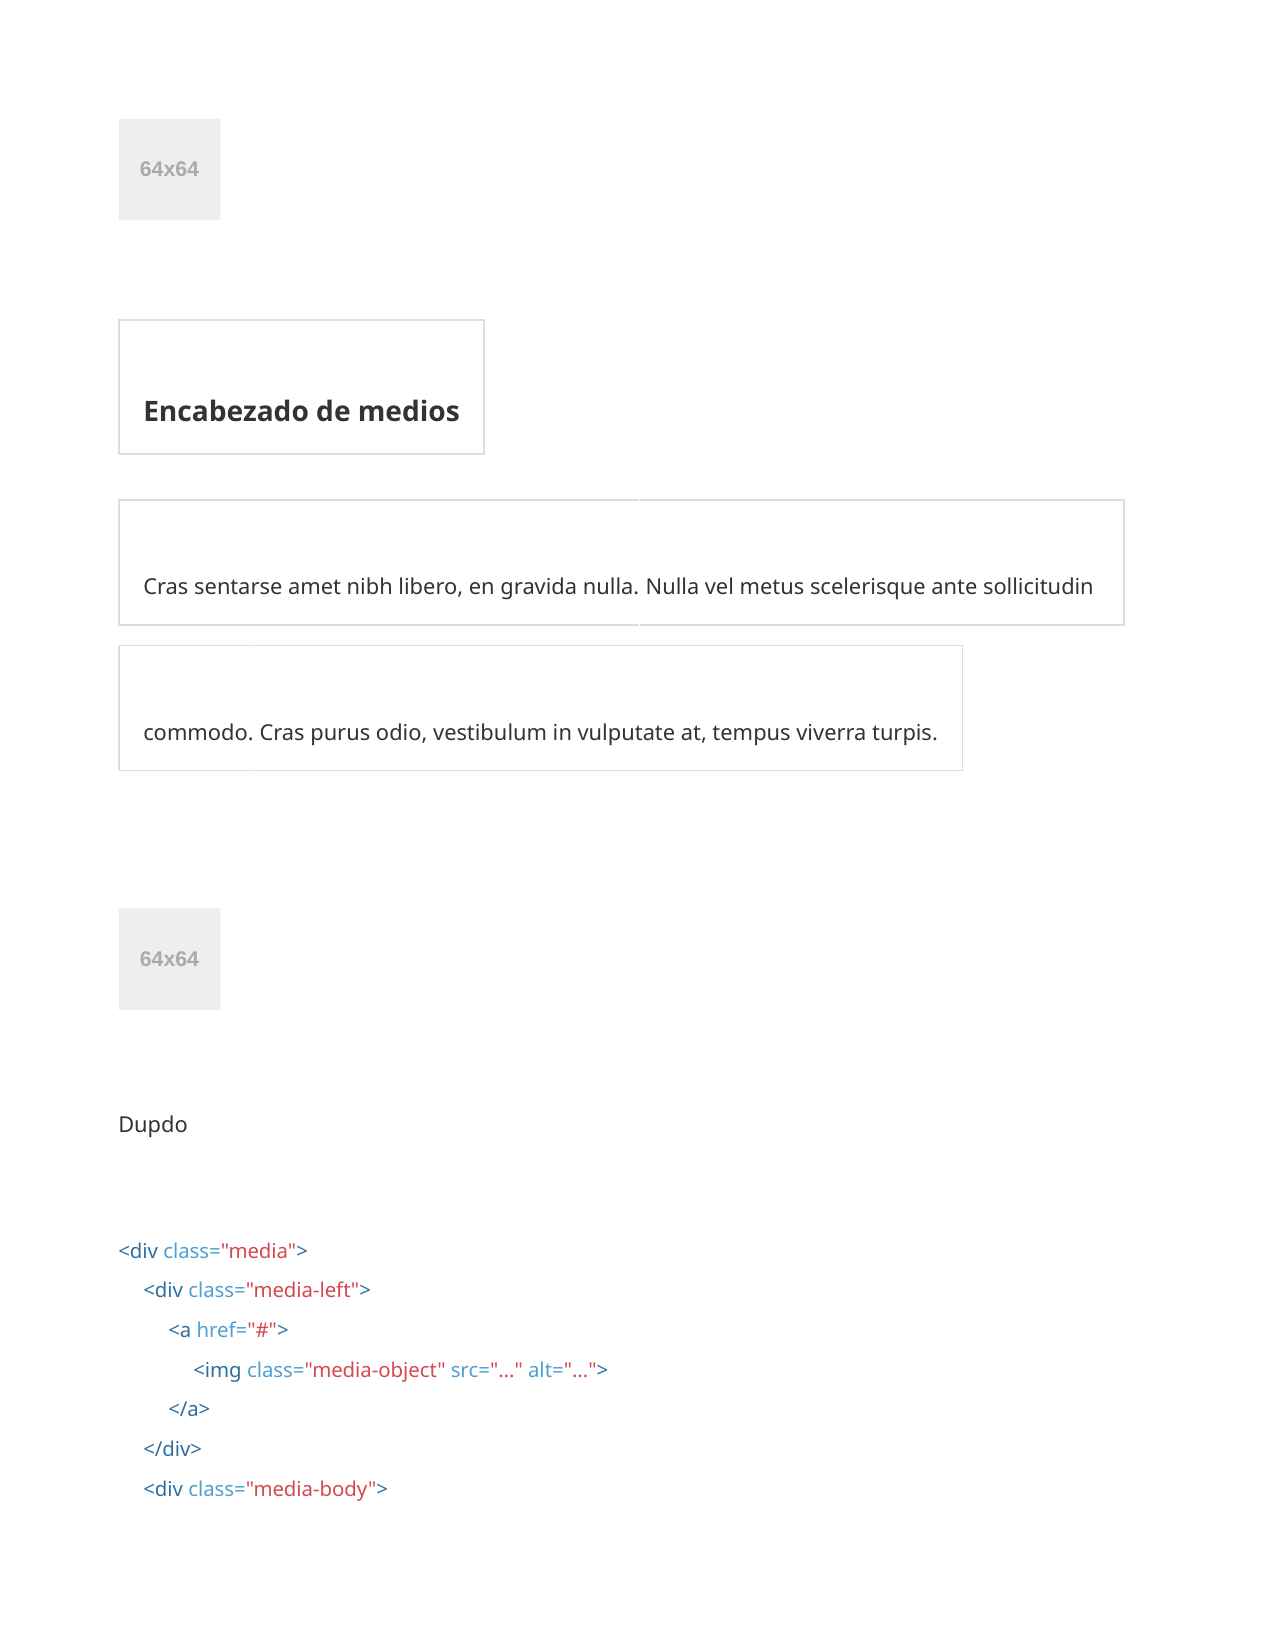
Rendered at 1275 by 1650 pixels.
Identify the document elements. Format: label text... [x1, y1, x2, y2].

subtitle Encabezado de medios [120, 321, 483, 453]
text <a href="#"> [118, 1316, 1157, 1344]
text Cras sentarse amet nibh libero, en gravida nulla. Nulla vel metus scelerisque ante sollicitudin commodo. Cras purus odio, vestibulum in vulputate at, tempus viverra turpis. [118, 499, 1157, 771]
text Dupdo [118, 1109, 1157, 1138]
text <div class="media-body"> [118, 1474, 1157, 1502]
text <div class="media"> [118, 1237, 1157, 1264]
text </div> [118, 1435, 1157, 1463]
subtitle [485, 319, 1157, 454]
text <div class="media-left"> [118, 1276, 1157, 1304]
text </a> [118, 1395, 1157, 1423]
text <img class="media-object" src="..." alt="..."> [118, 1355, 1157, 1383]
